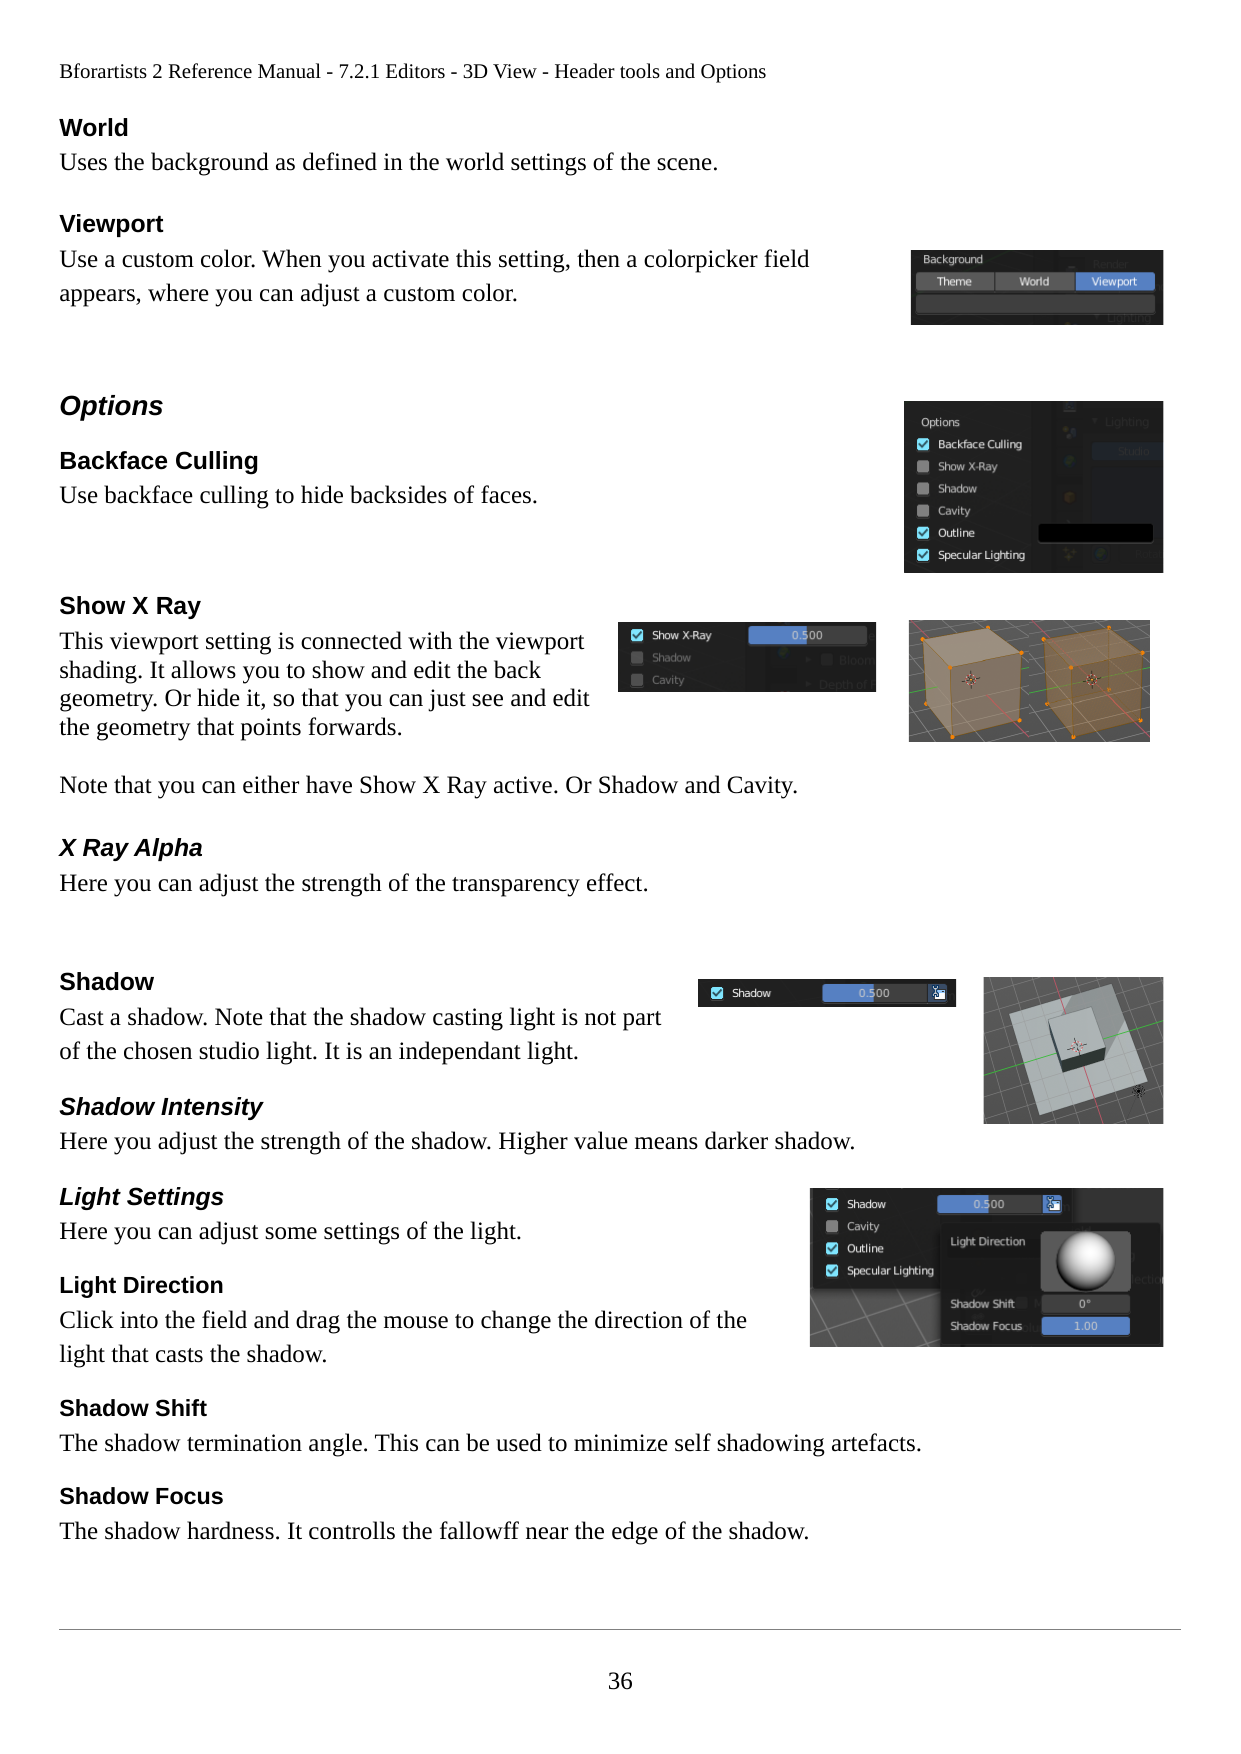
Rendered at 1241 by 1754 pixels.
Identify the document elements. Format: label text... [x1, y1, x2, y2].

text Here you adjust the strength of the shadow. Higher value means darker shadow. [59, 1126, 1181, 1155]
text This viewport setting is connected with the viewport shading. It allows you to show and edit the back geometry. Or hide it, so that you can just see and edit the geometry that points forwards. [59, 626, 908, 741]
subtitle [1164, 1092, 1181, 1120]
picture [910, 250, 1164, 325]
subtitle Show X Ray [59, 591, 1181, 620]
subtitle Options [59, 389, 1181, 421]
picture [618, 622, 877, 692]
subtitle Light Settings [59, 1182, 1181, 1210]
text Here you can adjust some settings of the light. [59, 1216, 809, 1245]
subtitle Viewport [59, 209, 1181, 237]
subtitle [1164, 446, 1181, 474]
subtitle Light Direction [59, 1272, 809, 1298]
subtitle Shadow [59, 967, 1181, 996]
picture [908, 620, 1150, 742]
picture [904, 401, 1164, 573]
subtitle Shadow Shift [59, 1394, 1181, 1421]
text Uses the background as defined in the world settings of the scene. [59, 147, 1181, 176]
subtitle Shadow Intensity [59, 1092, 983, 1120]
subtitle World [59, 113, 1181, 141]
text The shadow termination angle. This can be used to minimize self shadowing artefacts. [59, 1428, 1181, 1456]
text Here you can adjust the strength of the transparency effect. [59, 868, 1181, 897]
subtitle [1164, 1272, 1181, 1298]
subtitle Backface Culling [59, 446, 904, 474]
text Use a custom color. When you activate this setting, then a colorpicker field appears, where you can adjust a custom color. [59, 244, 1181, 307]
subtitle Shadow Focus [59, 1483, 1181, 1510]
text The shadow hardness. It controlls the fallowff near the edge of the shadow. [59, 1516, 1181, 1545]
subtitle X Ray Alpha [59, 833, 1181, 862]
picture [809, 1188, 1164, 1347]
text Cast a shadow. Note that the shadow casting light is not part of the chosen studio light. It is an independant light. [59, 1002, 983, 1065]
text Click into the field and drag the mouse to change the direction of the light that casts the shadow. [59, 1305, 1181, 1368]
picture [983, 977, 1164, 1124]
picture [698, 979, 957, 1007]
text Use backface culling to hide backsides of faces. [59, 481, 904, 509]
text Note that you can either have Show X Ray active. Or Shadow and Cavity. [59, 741, 1181, 798]
